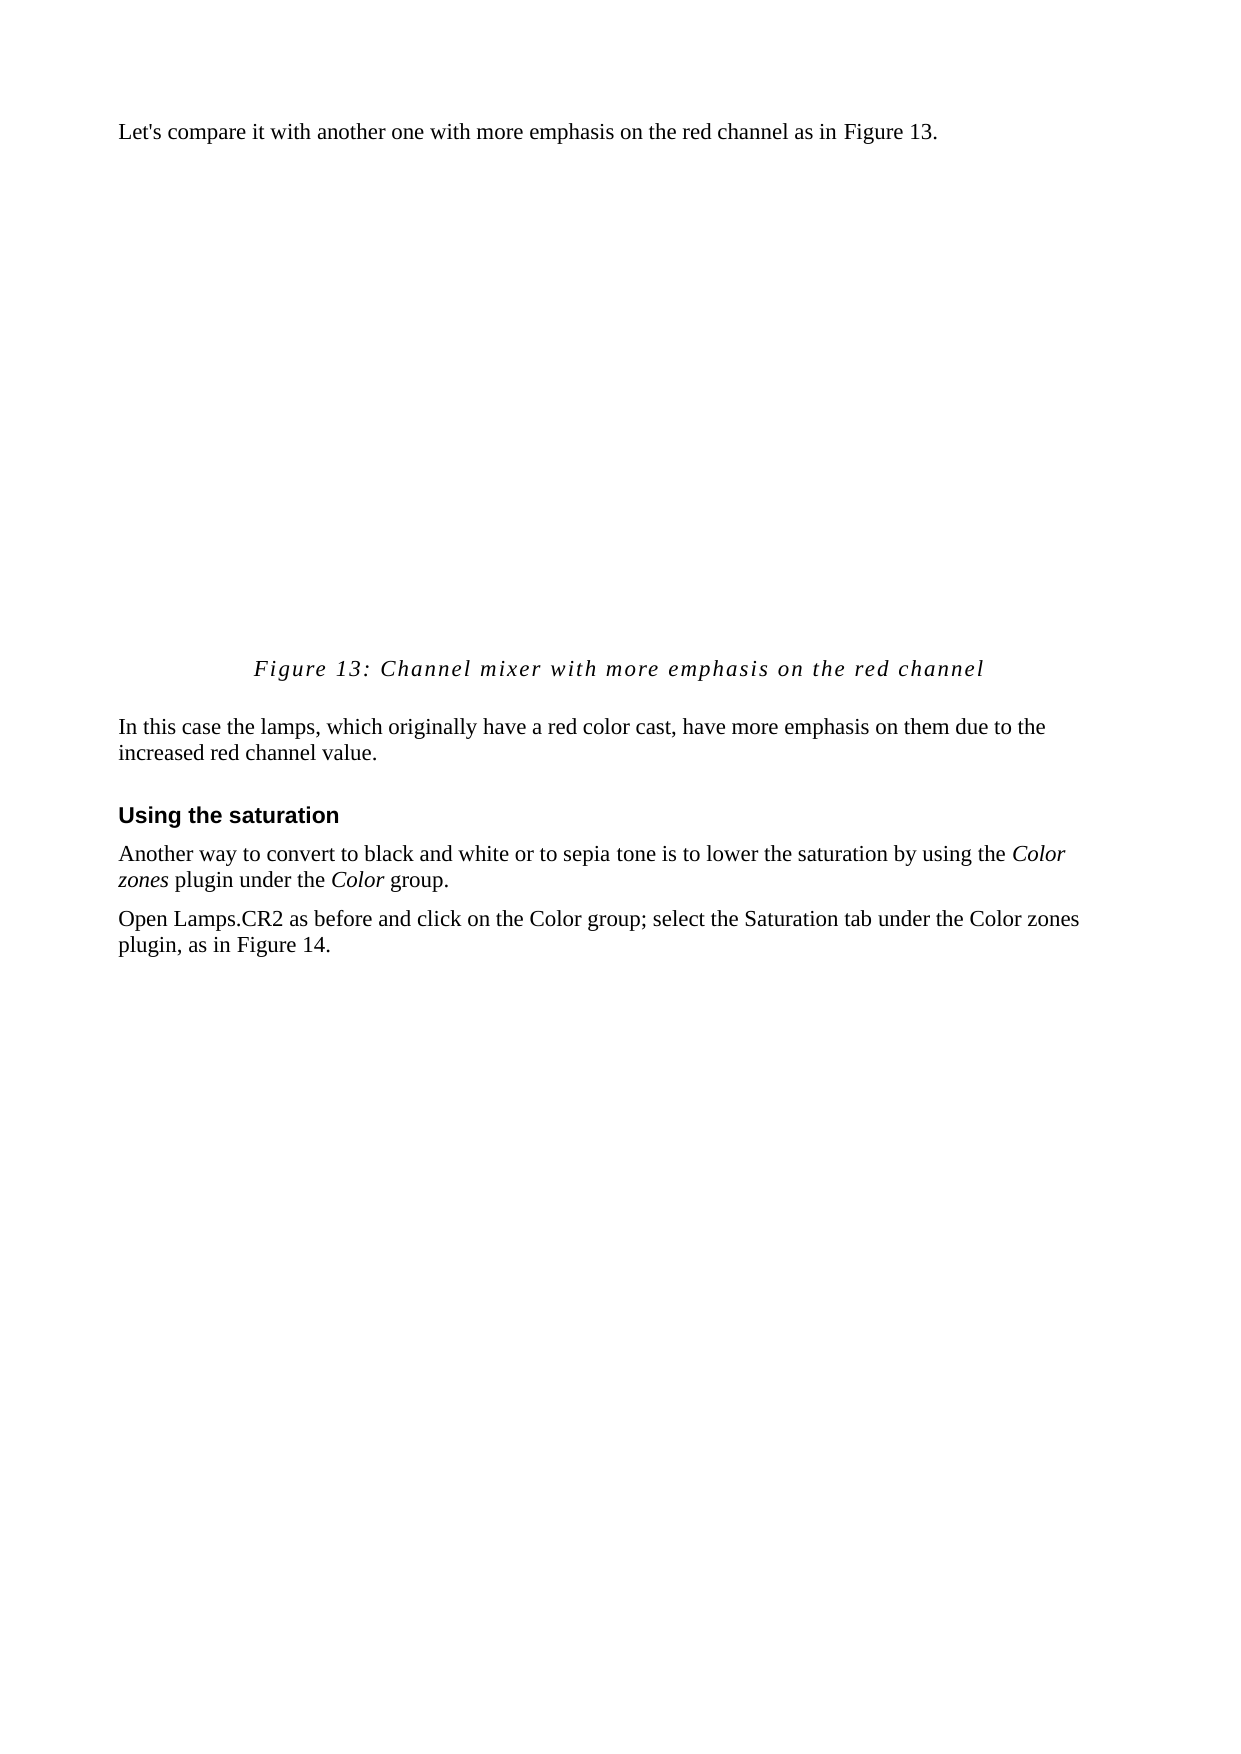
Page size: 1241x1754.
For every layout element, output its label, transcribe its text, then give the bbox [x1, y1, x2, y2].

subtitle Using the saturation [118, 802, 1122, 828]
text Another way to convert to black and white or to sepia tone is to lower the saturation by using the Color zones plugin under the Color group. [118, 840, 1122, 892]
text Figure 13: Channel mixer with more emphasis on the red channel [247, 169, 993, 682]
text Open Lamps.CR2 as before and click on the Color group; select the Saturation tab under the Color zones plugin, as in Figure 14. [118, 905, 1122, 958]
text In this case the lamps, which originally have a red color cast, have more emphasis on them due to the increased red channel value. [118, 157, 1122, 765]
text Let's compare it with another one with more emphasis on the red channel as in Figure 13. [118, 118, 1122, 144]
